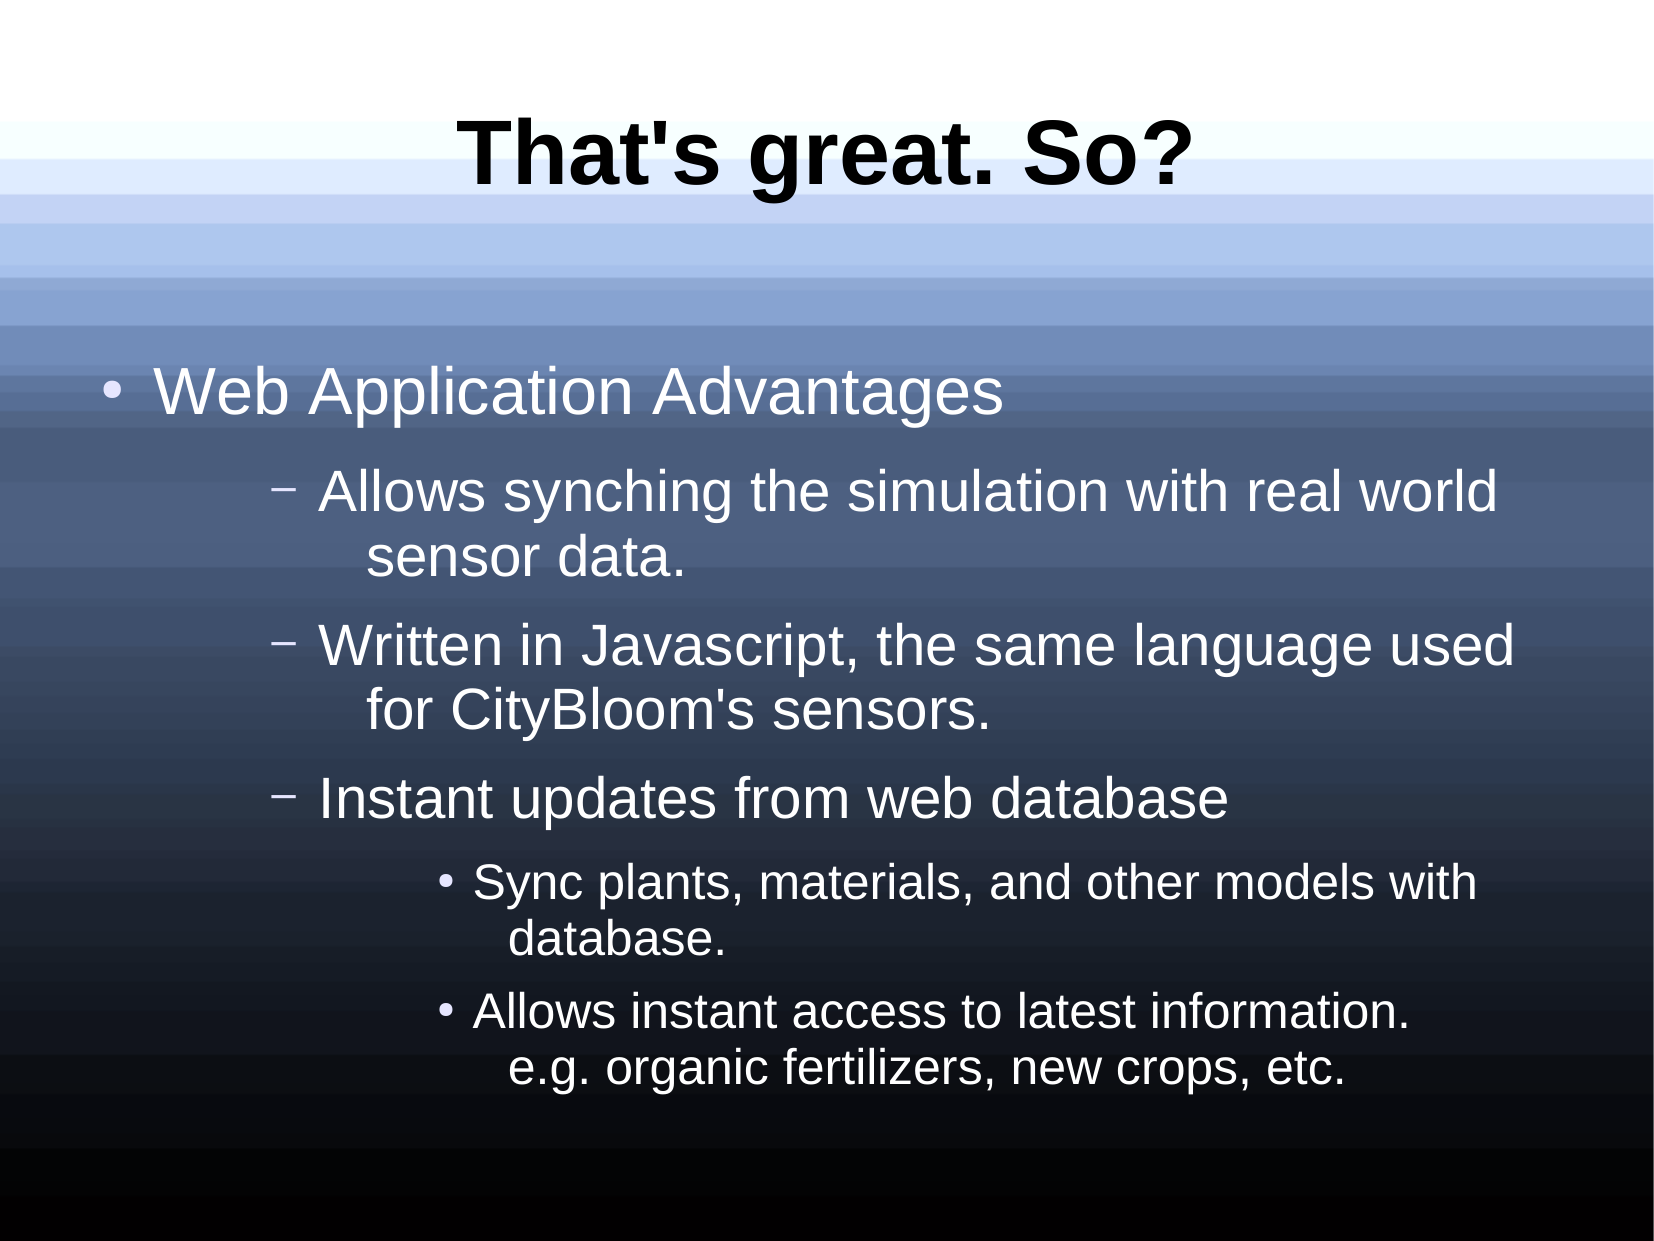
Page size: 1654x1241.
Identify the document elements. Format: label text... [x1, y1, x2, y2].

picture [0, 0, 1654, 1241]
list Web Application Advantages Allows synching the simulation with real world sensor data. Written in Javascript, the same language used for CityBloom's sensors. Instant updates from web database Sync plants, materials, and other models with database. Allows instant access to latest information. e.g. organic fertilizers, new crops, etc. [82, 354, 1571, 1109]
title That's great. So? [82, 49, 1571, 257]
